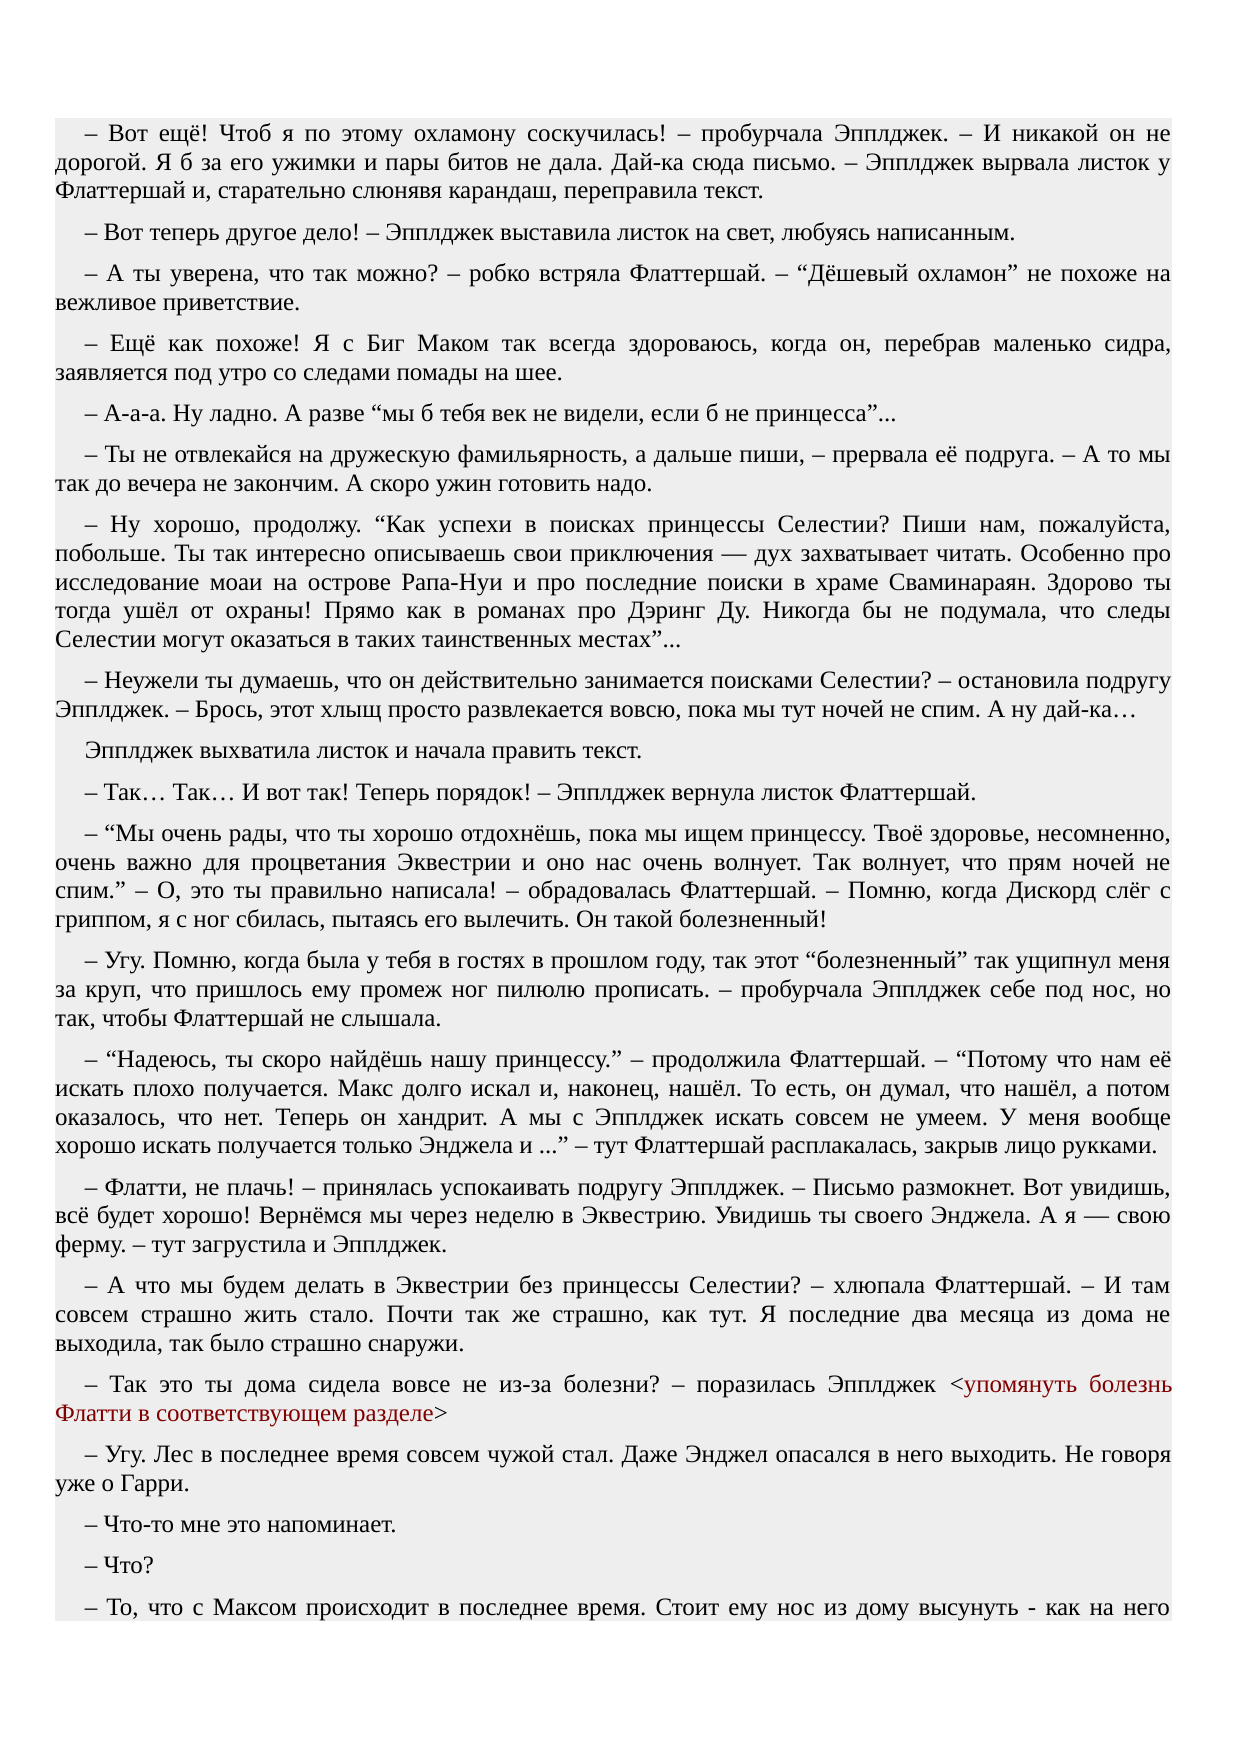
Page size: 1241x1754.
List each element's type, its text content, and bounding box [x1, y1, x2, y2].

text – Флатти, не плачь! – принялась успокаивать подругу Эпплджек. – Письмо размокнет. Вот увидишь, всё будет хорошо! Вернёмся мы через неделю в Эквестрию. Увидишь ты своего Энджела. А я — свою ферму. – тут загрустила и Эпплджек. [55, 1172, 1172, 1258]
text – Так это ты дома сидела вовсе не из-за болезни? – поразилась Эпплджек <упомянуть болезнь Флатти в соответствующем разделе> [55, 1369, 1172, 1427]
text – А ты уверена, что так можно? – робко встряла Флаттершай. – “Дёшевый охламон” не похоже на вежливое приветствие. [55, 258, 1172, 316]
text Эпплджек выхватила листок и начала править текст. [55, 736, 1172, 764]
text – “Надеюсь, ты скоро найдёшь нашу принцессу.” – продолжила Флаттершай. – “Потому что нам её искать плохо получается. Макс долго искал и, наконец, нашёл. То есть, он думал, что нашёл, а потом оказалось, что нет. Теперь он хандрит. А мы с Эпплджек искать совсем не умеем. У меня вообще хорошо искать получается только Энджела и ...” – тут Флаттершай расплакалась, закрыв лицо рукками. [55, 1044, 1172, 1159]
text – Угу. Помню, когда была у тебя в гостях в прошлом году, так этот “болезненный” так ущипнул меня за круп, что пришлось ему промеж ног пилюлю прописать. – пробурчала Эпплджек себе под нос, но так, чтобы Флаттершай не слышала. [55, 946, 1172, 1032]
text – То, что с Максом происходит в последнее время. Стоит ему нос из дому высунуть - как на него [55, 1592, 1172, 1621]
text – Вот ещё! Чтоб я по этому охламону соскучилась! – пробурчала Эпплджек. – И никакой он не дорогой. Я б за его ужимки и пары битов не дала. Дай-ка сюда письмо. – Эпплджек вырвала листок у Флаттершай и, старательно слюнявя карандаш, переправила текст. [55, 118, 1172, 204]
text – Неужели ты думаешь, что он действительно занимается поисками Селестии? – остановила подругу Эпплджек. – Брось, этот хлыщ просто развлекается вовсю, пока мы тут ночей не спим. А ну дай-ка… [55, 666, 1172, 723]
text – Ещё как похоже! Я с Биг Маком так всегда здороваюсь, когда он, перебрав маленько сидра, заявляется под утро со следами помады на шее. [55, 328, 1172, 386]
text – Что-то мне это напоминает. [55, 1509, 1172, 1538]
text – Так… Так… И вот так! Теперь порядок! – Эпплджек вернула листок Флаттершай. [55, 777, 1172, 806]
text – Ты не отвлекайся на дружескую фамильярность, а дальше пиши, – прервала её подруга. – А то мы так до вечера не закончим. А скоро ужин готовить надо. [55, 439, 1172, 497]
text – Что? [55, 1551, 1172, 1579]
text – А-а-а. Ну ладно. А разве “мы б тебя век не видели, если б не принцесса”... [55, 398, 1172, 427]
text – А что мы будем делать в Эквестрии без принцессы Селестии? – хлюпала Флаттершай. – И там совсем страшно жить стало. Почти так же страшно, как тут. Я последние два месяца из дома не выходила, так было страшно снаружи. [55, 1271, 1172, 1357]
text – Ну хорошо, продолжу. “Как успехи в поисках принцессы Селестии? Пиши нам, пожалуйста, побольше. Ты так интересно описываешь свои приключения — дух захватывает читать. Особенно про исследование моаи на острове Рапа-Нуи и про последние поиски в храме Сваминараян. Здорово ты тогда ушёл от охраны! Прямо как в романах про Дэринг Ду. Никогда бы не подумала, что следы Селестии могут оказаться в таких таинственных местах”... [55, 509, 1172, 653]
text – Угу. Лес в последнее время совсем чужой стал. Даже Энджел опасался в него выходить. Не говоря уже о Гарри. [55, 1439, 1172, 1497]
text – Вот теперь другое дело! – Эпплджек выставила листок на свет, любуясь написанным. [55, 217, 1172, 246]
text – “Мы очень рады, что ты хорошо отдохнёшь, пока мы ищем принцессу. Твоё здоровье, несомненно, очень важно для процветания Эквестрии и оно нас очень волнует. Так волнует, что прям ночей не спим.” – О, это ты правильно написала! – обрадовалась Флаттершай. – Помню, когда Дискорд слёг с гриппом, я с ног сбилась, пытаясь его вылечить. Он такой болезненный! [55, 818, 1172, 933]
